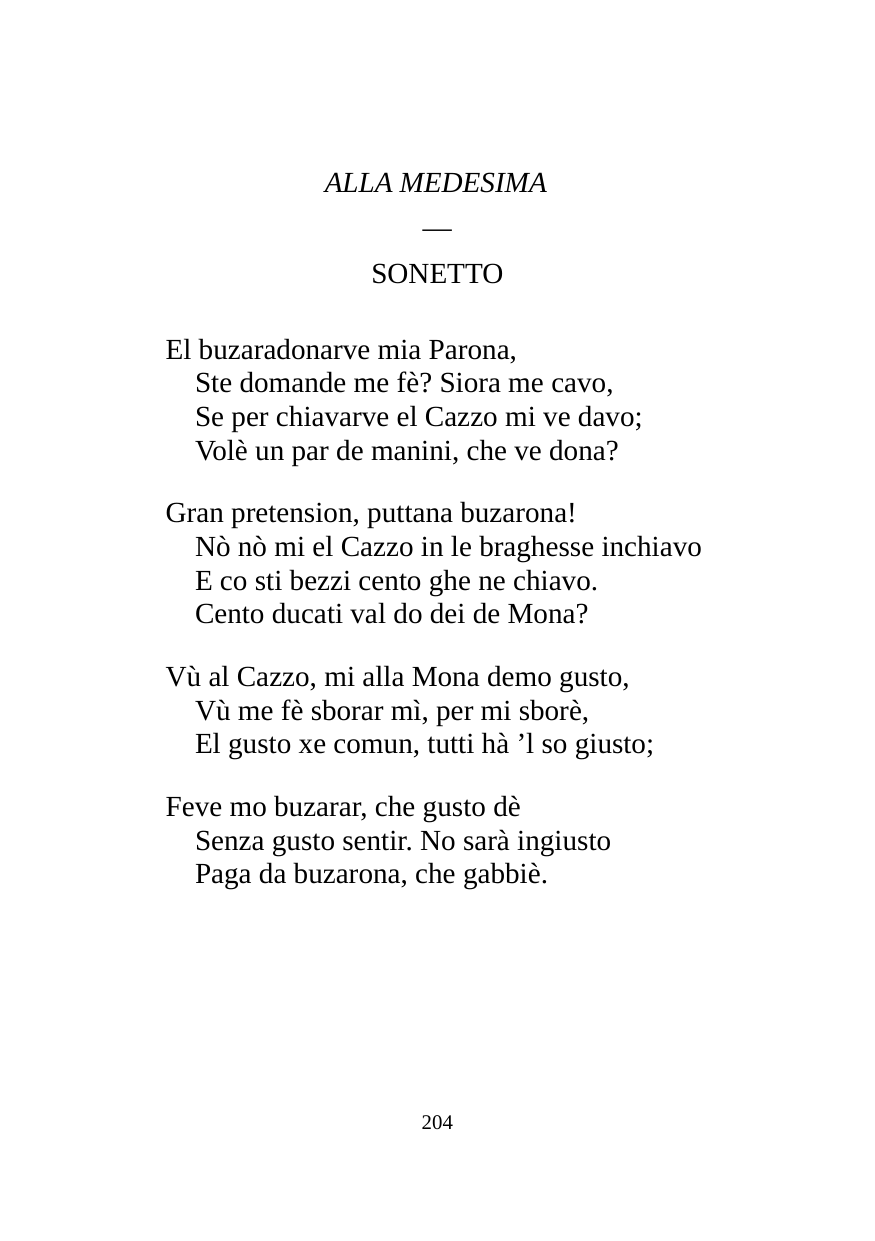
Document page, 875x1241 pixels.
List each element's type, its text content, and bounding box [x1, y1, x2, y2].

text Gran pretension, puttana buzarona! Nò nò mi el Cazzo in le braghesse inchiavo E co sti bezzi cento ghe ne chiavo. Cento ducati val do dei de Mona? [165, 496, 768, 630]
text El buzaradonarve mia Parona, Ste domande me fè? Siora me cavo, Se per chiavarve el Cazzo mi ve davo; Volè un par de manini, che ve dona? [165, 332, 768, 466]
text Vù al Cazzo, mi alla Mona demo gusto, Vù me fè sborar mì, per mi sborè, El gusto xe comun, tutti hà ’l so giusto; [165, 659, 768, 760]
text SONETTO [106, 257, 768, 290]
text Feve mo buzarar, che gusto dè Senza gusto sentir. No sarà ingiusto Paga da buzarona, che gabbiè. [165, 789, 768, 890]
text — [106, 211, 768, 244]
subtitle ALLA MEDESIMA [106, 165, 768, 199]
